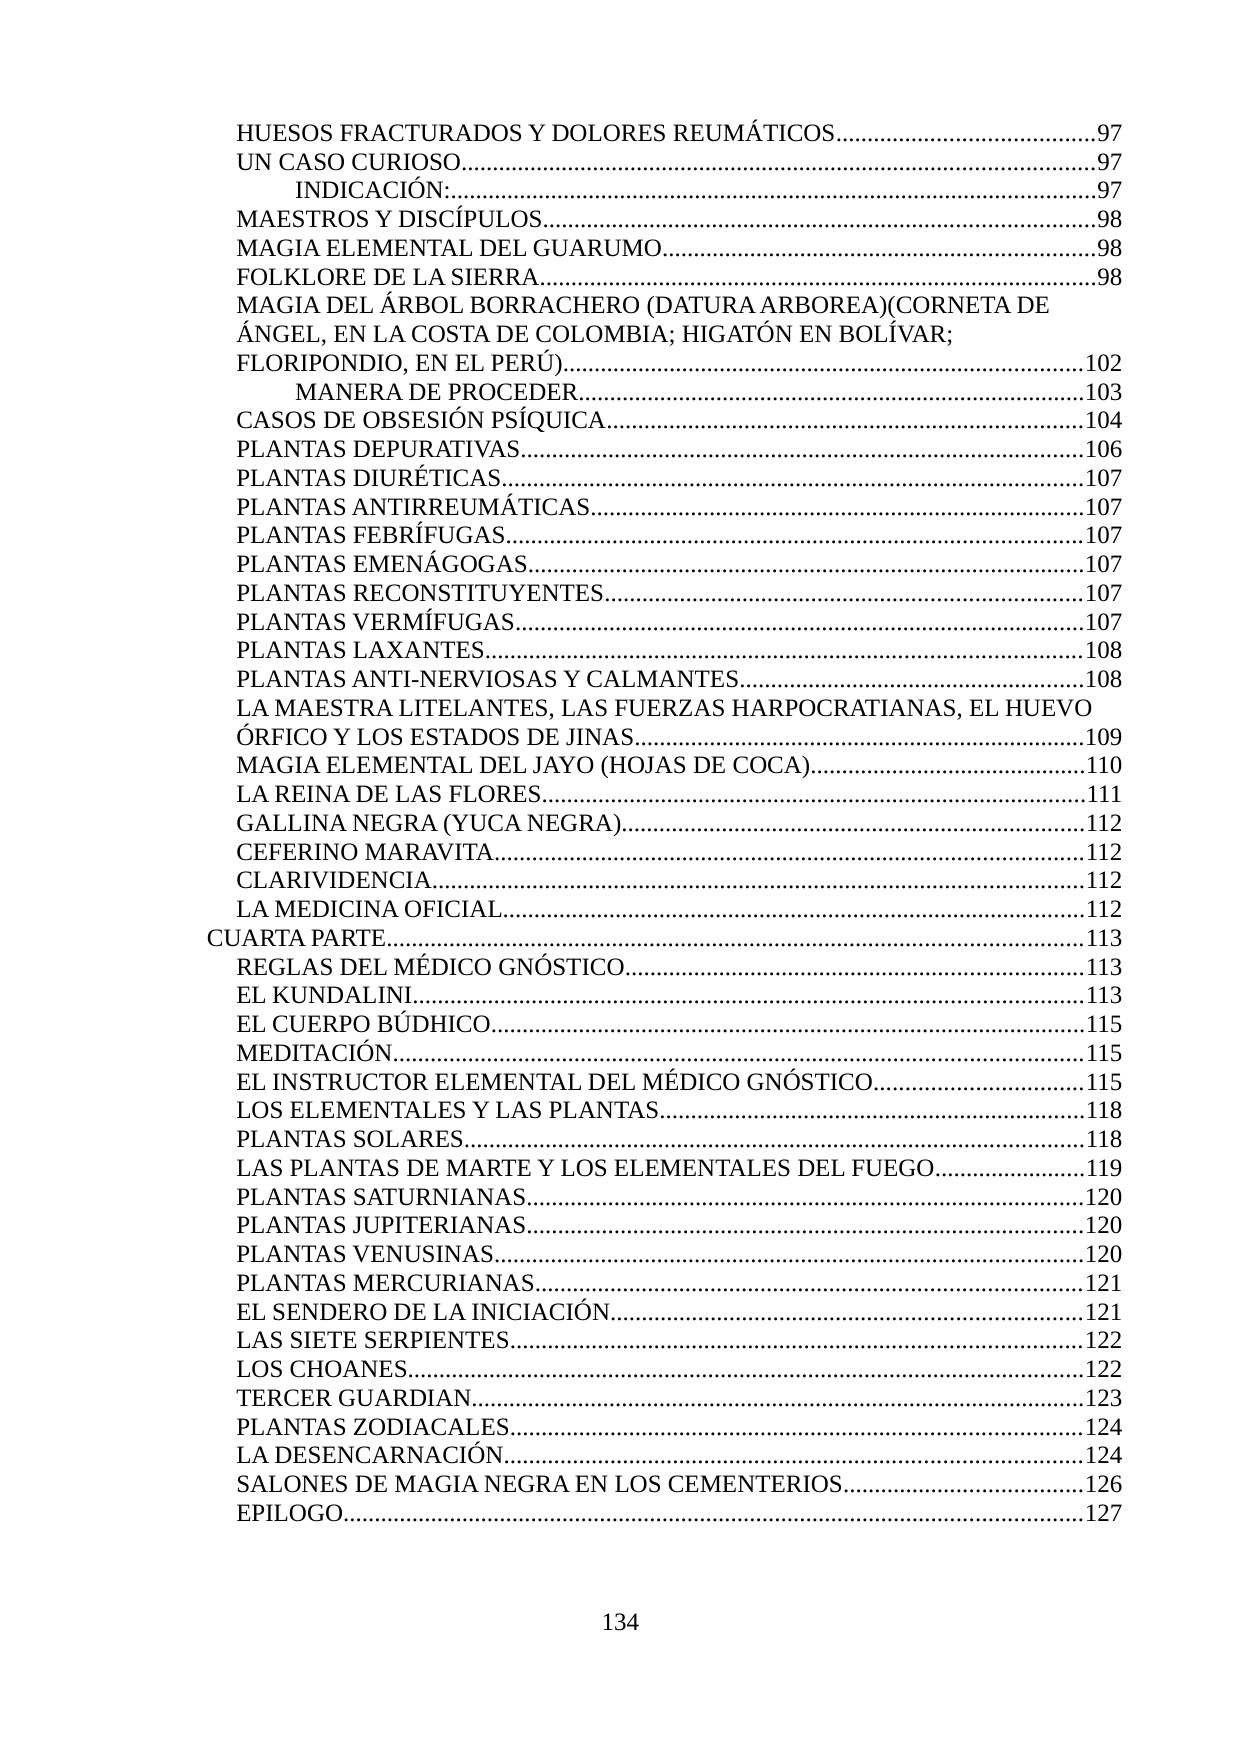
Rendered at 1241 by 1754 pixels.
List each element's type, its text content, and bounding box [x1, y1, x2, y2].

text LA MAESTRA LITELANTES, LAS FUERZAS HARPOCRATIANAS, EL HUEVO ÓRFICO Y LOS ESTADOS DE JINAS 109 [236, 693, 1122, 751]
text SALONES DE MAGIA NEGRA EN LOS CEMENTERIOS 126 [236, 1469, 1122, 1498]
text EL CUERPO BÚDHICO 115 [236, 1009, 1122, 1038]
text CUARTA PARTE 113 [207, 923, 1122, 952]
text PLANTAS RECONSTITUYENTES 107 [236, 578, 1122, 607]
text REGLAS DEL MÉDICO GNÓSTICO 113 [236, 952, 1122, 981]
text INDICACIÓN: 97 [295, 176, 1122, 204]
text PLANTAS ANTI-NERVIOSAS Y CALMANTES 108 [236, 664, 1122, 693]
text PLANTAS SOLARES 118 [236, 1124, 1122, 1153]
text LOS ELEMENTALES Y LAS PLANTAS 118 [236, 1096, 1122, 1124]
text MAESTROS Y DISCÍPULOS 98 [236, 204, 1122, 233]
text PLANTAS EMENÁGOGAS 107 [236, 549, 1122, 578]
text PLANTAS VENUSINAS 120 [236, 1239, 1122, 1268]
text CEFERINO MARAVITA 112 [236, 837, 1122, 866]
text PLANTAS JUPITERIANAS 120 [236, 1211, 1122, 1239]
text PLANTAS SATURNIANAS 120 [236, 1182, 1122, 1211]
text MAGIA DEL ÁRBOL BORRACHERO (DATURA ARBOREA)(CORNETA DE ÁNGEL, EN LA COSTA DE COLOMBIA; HIGATÓN EN BOLÍVAR; FLORIPONDIO, EN EL PERÚ) 102 [236, 291, 1122, 377]
text PLANTAS ZODIACALES 124 [236, 1412, 1122, 1441]
text MAGIA ELEMENTAL DEL GUARUMO 98 [236, 233, 1122, 262]
text EL INSTRUCTOR ELEMENTAL DEL MÉDICO GNÓSTICO 115 [236, 1067, 1122, 1096]
text MEDITACIÓN 115 [236, 1038, 1122, 1067]
text PLANTAS VERMÍFUGAS 107 [236, 607, 1122, 636]
text LAS SIETE SERPIENTES 122 [236, 1326, 1122, 1354]
text LA REINA DE LAS FLORES 111 [236, 779, 1122, 808]
text PLANTAS DEPURATIVAS 106 [236, 434, 1122, 463]
text PLANTAS ANTIRREUMÁTICAS 107 [236, 492, 1122, 521]
text EL KUNDALINI 113 [236, 981, 1122, 1009]
text UN CASO CURIOSO 97 [236, 147, 1122, 176]
text LA DESENCARNACIÓN 124 [236, 1441, 1122, 1469]
text CLARIVIDENCIA 112 [236, 866, 1122, 894]
text TERCER GUARDIAN 123 [236, 1383, 1122, 1412]
text HUESOS FRACTURADOS Y DOLORES REUMÁTICOS 97 [236, 118, 1122, 147]
text PLANTAS DIURÉTICAS 107 [236, 463, 1122, 492]
text LOS CHOANES 122 [236, 1354, 1122, 1383]
text FOLKLORE DE LA SIERRA 98 [236, 262, 1122, 291]
text CASOS DE OBSESIÓN PSÍQUICA 104 [236, 406, 1122, 434]
text LA MEDICINA OFICIAL 112 [236, 894, 1122, 923]
text MAGIA ELEMENTAL DEL JAYO (HOJAS DE COCA) 110 [236, 751, 1122, 779]
text PLANTAS LAXANTES 108 [236, 636, 1122, 664]
text GALLINA NEGRA (YUCA NEGRA) 112 [236, 808, 1122, 837]
text LAS PLANTAS DE MARTE Y LOS ELEMENTALES DEL FUEGO 119 [236, 1153, 1122, 1182]
text EL SENDERO DE LA INICIACIÓN 121 [236, 1297, 1122, 1326]
text MANERA DE PROCEDER 103 [295, 377, 1122, 406]
text PLANTAS FEBRÍFUGAS 107 [236, 521, 1122, 549]
text PLANTAS MERCURIANAS 121 [236, 1268, 1122, 1297]
text EPILOGO 127 [236, 1498, 1122, 1527]
